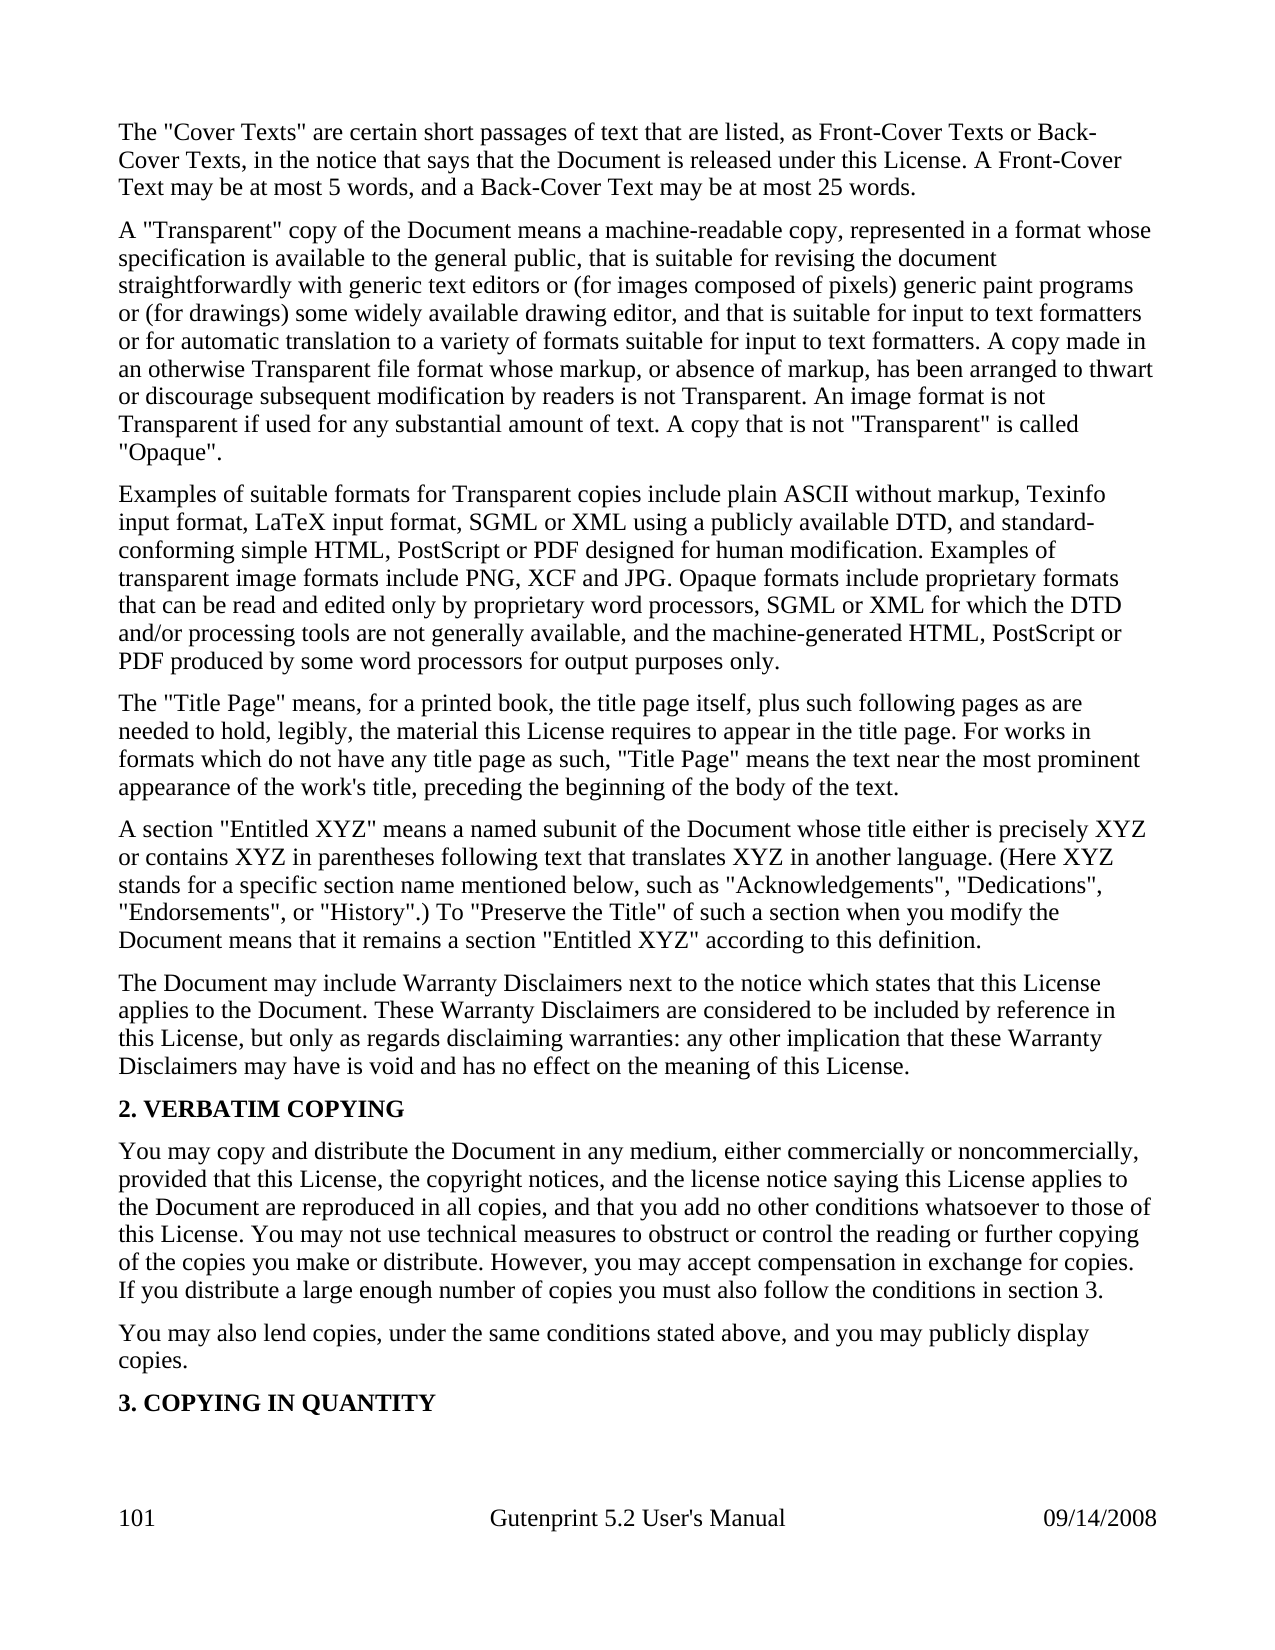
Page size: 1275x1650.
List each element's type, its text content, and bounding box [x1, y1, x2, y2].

text A section "Entitled XYZ" means a named subunit of the Document whose title either is precisely XYZ or contains XYZ in parentheses following text that translates XYZ in another language. (Here XYZ stands for a specific section name mentioned below, such as "Acknowledgements", "Dedications", "Endorsements", or "History".) To "Preserve the Title" of such a section when you modify the Document means that it remains a section "Entitled XYZ" according to this definition. [118, 815, 1157, 954]
text 2. VERBATIM COPYING [118, 1095, 1157, 1122]
text The Document may include Warranty Disclaimers next to the notice which states that this License applies to the Document. These Warranty Disclaimers are considered to be included by reference in this License, but only as regards disclaiming warranties: any other implication that these Warranty Disclaimers may have is void and has no effect on the meaning of this License. [118, 969, 1157, 1080]
text The "Cover Texts" are certain short passages of text that are listed, as Front-Cover Texts or Back-Cover Texts, in the notice that says that the Document is released under this License. A Front-Cover Text may be at most 5 words, and a Back-Cover Text may be at most 25 words. [118, 118, 1157, 201]
text The "Title Page" means, for a printed book, the title page itself, plus such following pages as are needed to hold, legibly, the material this License requires to appear in the title page. For works in formats which do not have any title page as such, "Title Page" means the text near the most prominent appearance of the work's title, preceding the beginning of the body of the text. [118, 689, 1157, 800]
text You may also lend copies, under the same conditions stated above, and you may publicly display copies. [118, 1319, 1157, 1374]
text 3. COPYING IN QUANTITY [118, 1389, 1157, 1417]
text Examples of suitable formats for Transparent copies include plain ASCII without markup, Texinfo input format, LaTeX input format, SGML or XML using a publicly available DTD, and standard-conforming simple HTML, PostScript or PDF designed for human modification. Examples of transparent image formats include PNG, XCF and JPG. Opaque formats include proprietary formats that can be read and edited only by proprietary word processors, SGML or XML for which the DTD and/or processing tools are not generally available, and the machine-generated HTML, PostScript or PDF produced by some word processors for output purposes only. [118, 481, 1157, 674]
text You may copy and distribute the Document in any medium, either commercially or noncommercially, provided that this License, the copyright notices, and the license notice saying this License applies to the Document are reproduced in all copies, and that you add no other conditions whatsoever to those of this License. You may not use technical measures to obstruct or control the reading or further copying of the copies you make or distribute. However, you may accept compensation in exchange for copies. If you distribute a large enough number of copies you must also follow the conditions in section 3. [118, 1137, 1157, 1304]
text A "Transparent" copy of the Document means a machine-readable copy, represented in a format whose specification is available to the general public, that is suitable for revising the document straightforwardly with generic text editors or (for images composed of pixels) generic paint programs or (for drawings) some widely available drawing editor, and that is suitable for input to text formatters or for automatic translation to a variety of formats suitable for input to text formatters. A copy made in an otherwise Transparent file format whose markup, or absence of markup, has been arranged to thwart or discourage subsequent modification by readers is not Transparent. An image format is not Transparent if used for any substantial amount of text. A copy that is not "Transparent" is called "Opaque". [118, 216, 1157, 466]
